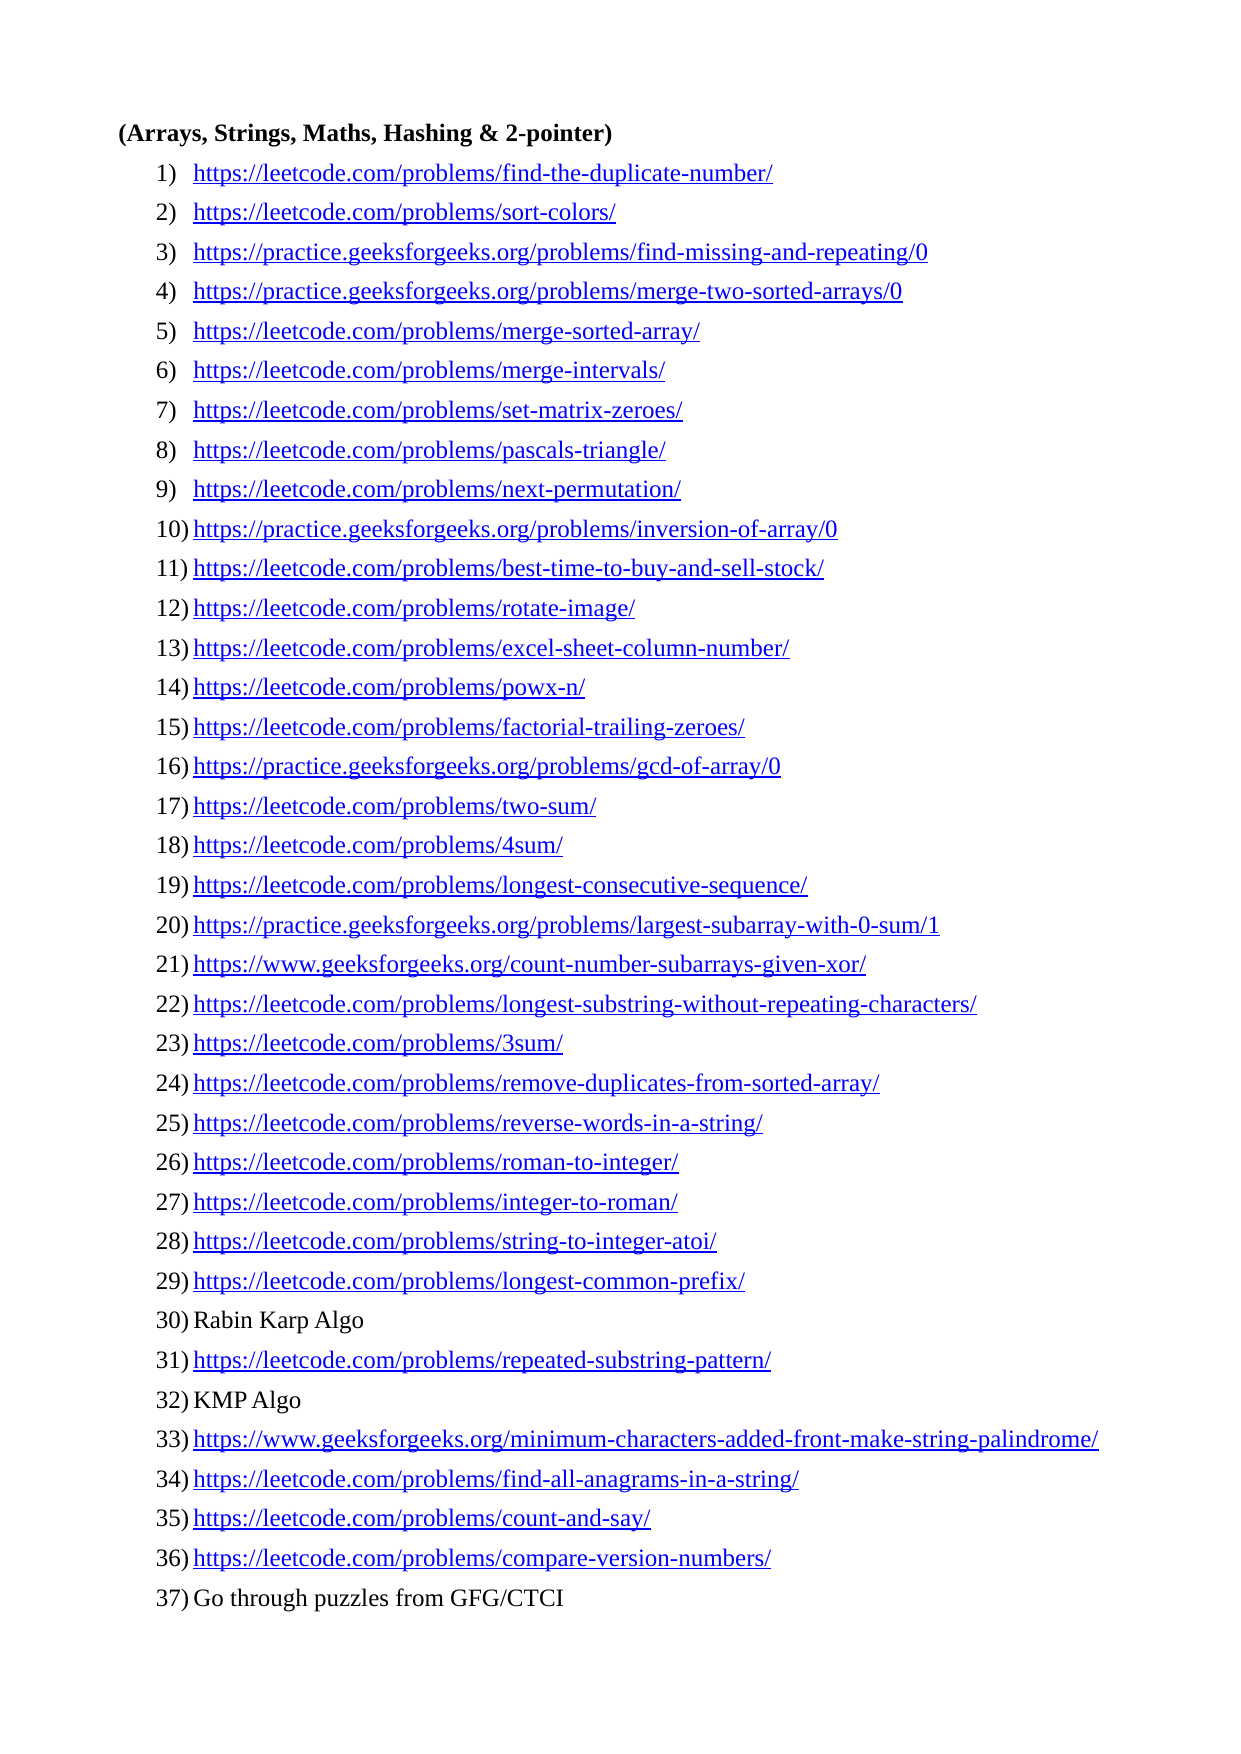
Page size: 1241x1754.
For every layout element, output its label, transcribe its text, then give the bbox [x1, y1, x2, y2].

list https://leetcode.com/problems/longest-consecutive-sequence/ [156, 870, 1122, 899]
list https://leetcode.com/problems/merge-sorted-array/ [156, 316, 1122, 345]
list https://leetcode.com/problems/longest-substring-without-repeating-characters/ [156, 989, 1122, 1018]
list https://practice.geeksforgeeks.org/problems/gcd-of-array/0 [156, 751, 1122, 780]
list https://leetcode.com/problems/excel-sheet-column-number/ [156, 633, 1122, 661]
list https://practice.geeksforgeeks.org/problems/merge-two-sorted-arrays/0 [156, 276, 1122, 305]
list https://www.geeksforgeeks.org/minimum-characters-added-front-make-string-palindrome/ [156, 1424, 1122, 1453]
list https://leetcode.com/problems/integer-to-roman/ [156, 1187, 1122, 1216]
list https://leetcode.com/problems/4sum/ [156, 831, 1122, 859]
list https://leetcode.com/problems/string-to-integer-atoi/ [156, 1226, 1122, 1255]
list https://leetcode.com/problems/pascals-triangle/ [156, 435, 1122, 463]
list https://leetcode.com/problems/remove-duplicates-from-sorted-array/ [156, 1068, 1122, 1097]
list https://practice.geeksforgeeks.org/problems/inversion-of-array/0 [156, 514, 1122, 543]
list https://practice.geeksforgeeks.org/problems/find-missing-and-repeating/0 [156, 237, 1122, 266]
list KMP Algo [156, 1385, 1122, 1413]
list https://leetcode.com/problems/compare-version-numbers/ [156, 1543, 1122, 1572]
list https://leetcode.com/problems/merge-intervals/ [156, 356, 1122, 384]
list https://leetcode.com/problems/factorial-trailing-zeroes/ [156, 712, 1122, 741]
list https://leetcode.com/problems/two-sum/ [156, 791, 1122, 820]
list https://leetcode.com/problems/set-matrix-zeroes/ [156, 395, 1122, 424]
list https://leetcode.com/problems/roman-to-integer/ [156, 1147, 1122, 1176]
list https://leetcode.com/problems/find-all-anagrams-in-a-string/ [156, 1464, 1122, 1493]
list https://leetcode.com/problems/longest-common-prefix/ [156, 1266, 1122, 1295]
list https://leetcode.com/problems/sort-colors/ [156, 197, 1122, 226]
list https://leetcode.com/problems/powx-n/ [156, 672, 1122, 701]
list https://leetcode.com/problems/reverse-words-in-a-string/ [156, 1108, 1122, 1136]
list https://leetcode.com/problems/next-permutation/ [156, 474, 1122, 503]
list https://leetcode.com/problems/best-time-to-buy-and-sell-stock/ [156, 553, 1122, 582]
list https://leetcode.com/problems/rotate-image/ [156, 593, 1122, 622]
list https://practice.geeksforgeeks.org/problems/largest-subarray-with-0-sum/1 [156, 910, 1122, 938]
list https://leetcode.com/problems/find-the-duplicate-number/ [156, 158, 1122, 186]
list https://leetcode.com/problems/3sum/ [156, 1028, 1122, 1057]
list Rabin Karp Algo [156, 1306, 1122, 1334]
list https://leetcode.com/problems/repeated-substring-pattern/ [156, 1345, 1122, 1374]
text (Arrays, Strings, Maths, Hashing & 2-pointer) [118, 118, 1122, 147]
list https://leetcode.com/problems/count-and-say/ [156, 1503, 1122, 1532]
list Go through puzzles from GFG/CTCI [156, 1583, 1122, 1611]
list https://www.geeksforgeeks.org/count-number-subarrays-given-xor/ [156, 949, 1122, 978]
